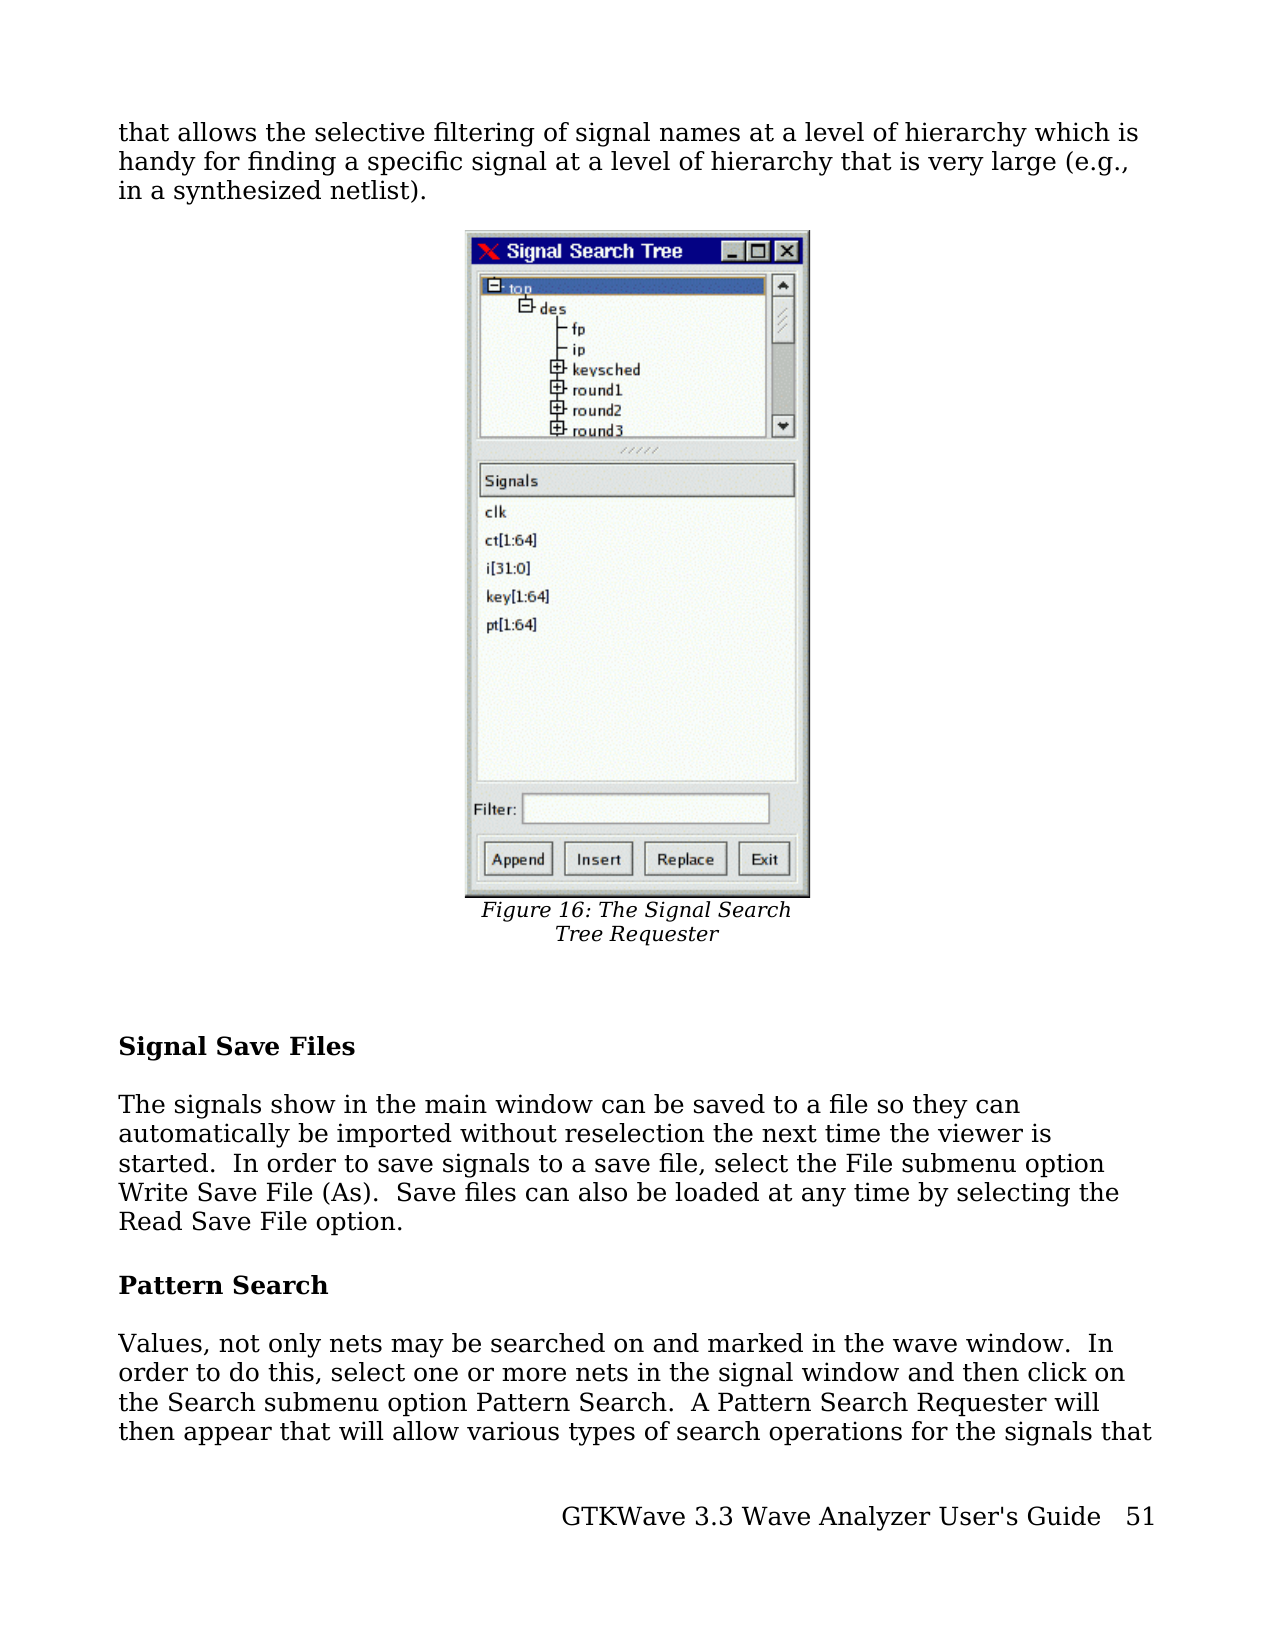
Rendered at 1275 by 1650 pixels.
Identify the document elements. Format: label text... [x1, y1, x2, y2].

text Signal Save Files [118, 1032, 1157, 1061]
text Figure 16: The Signal Search Tree Requester [465, 898, 810, 946]
text Values, not only nets may be searched on and marked in the wave window. In order to do this, select one or more nets in the signal window and then click on the Search submenu option Pattern Search. A Pattern Search Requester will then appear that will allow various types of search operations for the signals that [118, 1329, 1157, 1446]
text that allows the selective filtering of signal names at a level of hierarchy which is handy for finding a specific signal at a level of hierarchy that is very large (e.g., in a synthesized netlist). [118, 118, 1157, 206]
picture [464, 230, 811, 898]
text Pattern Search [118, 1271, 1157, 1300]
text The signals show in the main window can be saved to a file so they can automatically be imported without reselection the next time the viewer is started. In order to save signals to a save file, select the File submenu option Write Save File (As). Save files can also be loaded at any time by selecting the Read Save File option. [118, 1091, 1157, 1236]
